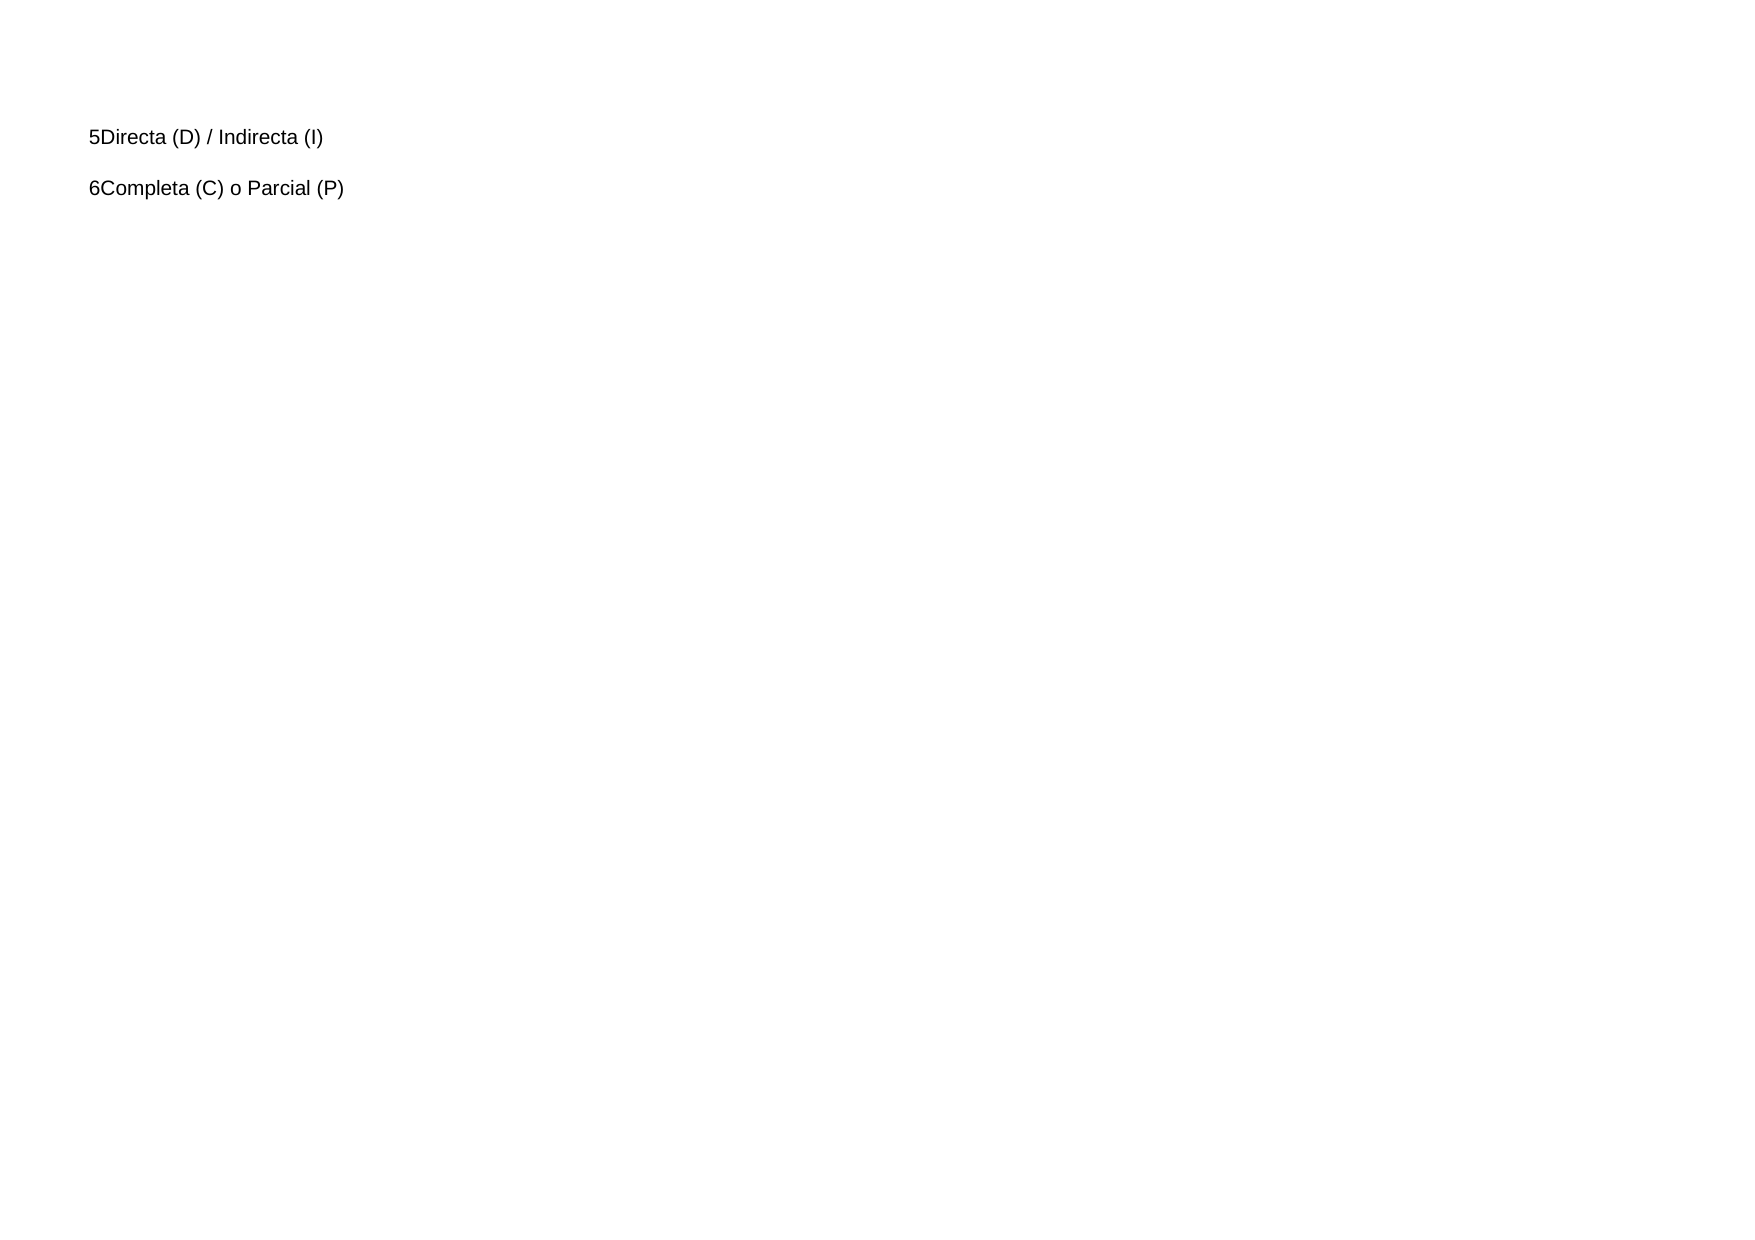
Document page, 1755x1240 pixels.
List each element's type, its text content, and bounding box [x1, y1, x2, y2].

text 5Directa (D) / Indirecta (I) [89, 124, 1490, 148]
text 6Completa (C) o Parcial (P) [89, 175, 1490, 199]
